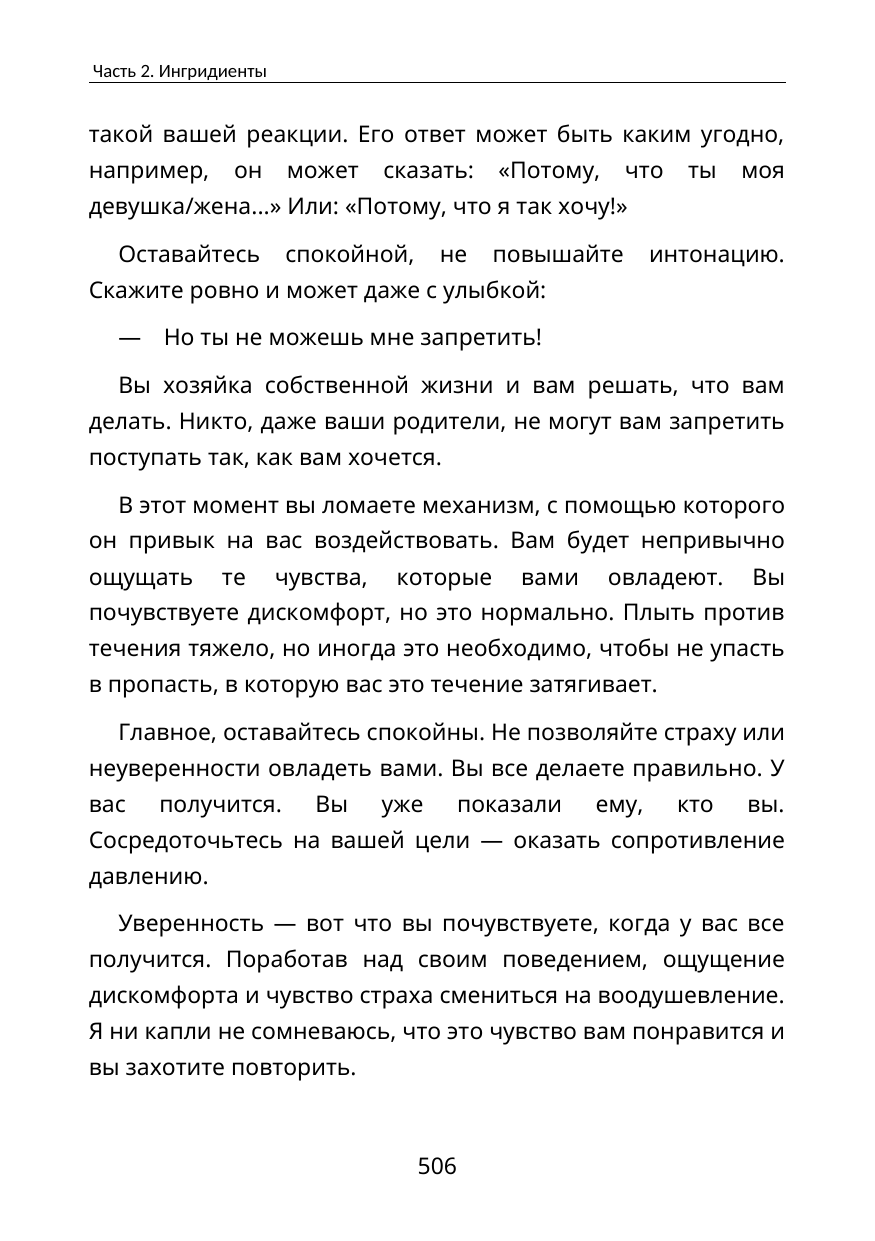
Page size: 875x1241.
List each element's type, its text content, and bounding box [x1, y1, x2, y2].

text В этот момент вы ломаете механизм, с помощью которого он привык на вас воздействовать. Вам будет непривычно ощущать те чувства, которые вами овладеют. Вы почувствуете дискомфорт, но это нормально. Плыть против течения тяжело, но иногда это необходимо, чтобы не упасть в пропасть, в которую вас это течение затягивает. [88, 488, 786, 699]
text Главное, оставайтесь спокойны. Не позволяйте страху или неуверенности овладеть вами. Вы все делаете правильно. У вас получится. Вы уже показали ему, кто вы. Сосредоточьтесь на вашей цели — оказать сопротивление давлению. [88, 716, 786, 891]
list Но ты не можешь мне запретить! [88, 321, 786, 352]
text Оставайтесь спокойной, не повышайте интонацию. Скажите ровно и может даже с улыбкой: [88, 238, 786, 305]
text Вы хозяйка собственной жизни и вам решать, что вам делать. Никто, даже ваши родители, не могут вам запретить поступать так, как вам хочется. [88, 369, 786, 472]
text Уверенность — вот что вы почувствуете, когда у вас все получится. Поработав над своим поведением, ощущение дискомфорта и чувство страха смениться на воодушевление. Я ни капли не сомневаюсь, что это чувство вам понравится и вы захотите повторить. [88, 907, 786, 1082]
text такой вашей реакции. Его ответ может быть каким угодно, например, он может сказать: «Потому, что ты моя девушка/жена...» Или: «Потому, что я так хочу!» [88, 118, 786, 221]
